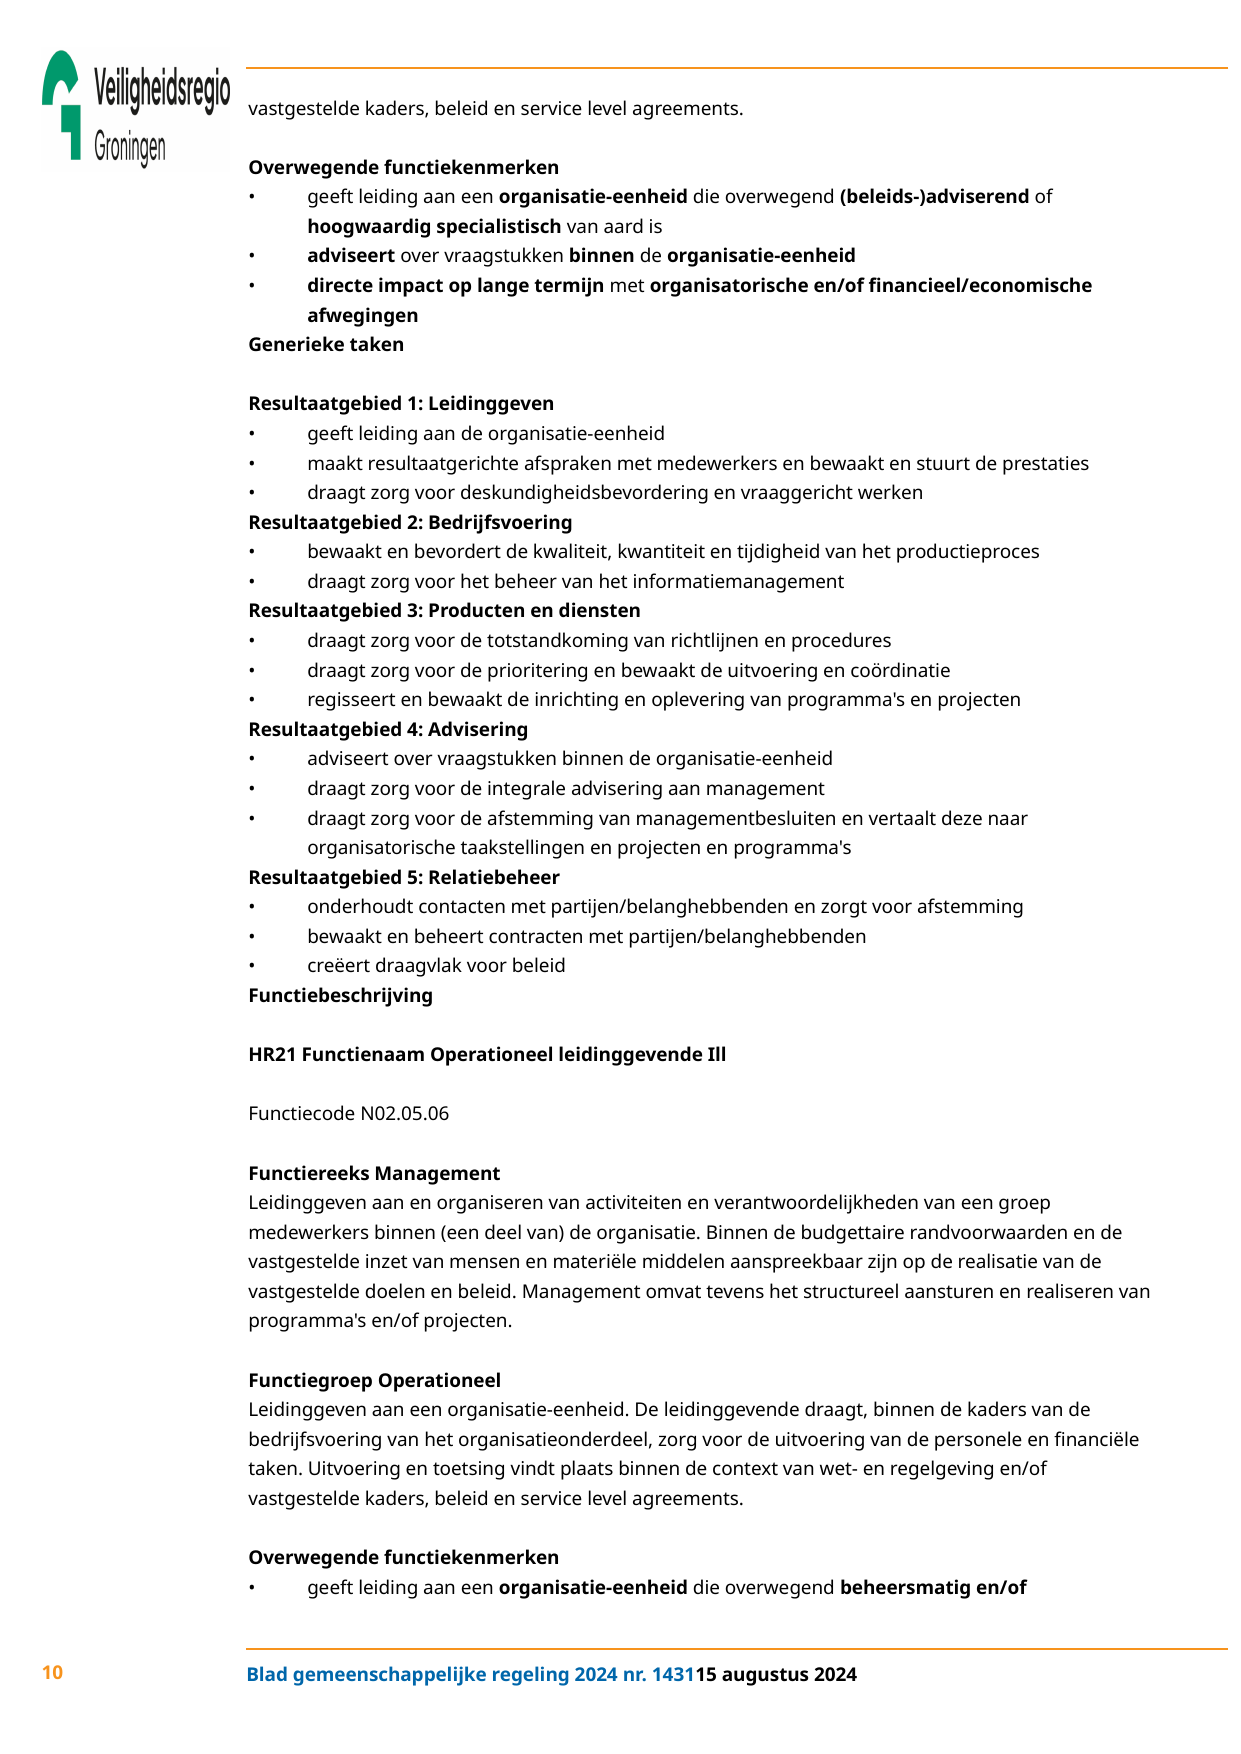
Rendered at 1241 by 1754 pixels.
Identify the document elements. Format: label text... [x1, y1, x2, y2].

text Functiebeschrijving [248, 982, 1152, 1008]
list geeft leiding aan de organisatie-eenheid [248, 420, 1152, 446]
list onderhoudt contacten met partijen/belanghebbenden en zorgt voor afstemming [248, 893, 1152, 919]
list bewaakt en bevordert de kwaliteit, kwantiteit en tijdigheid van het productieproces [248, 538, 1152, 564]
text Functiecode N02.05.06 [248, 1101, 1152, 1126]
list geeft leiding aan een organisatie-eenheid die overwegend (beleids-)adviserend of hoogwaardig specialistisch van aard is [248, 183, 1152, 239]
list maakt resultaatgerichte afspraken met medewerkers en bewaakt en stuurt de prestaties [248, 450, 1152, 476]
list adviseert over vraagstukken binnen de organisatie-eenheid [248, 243, 1152, 268]
text Overwegende functiekenmerken [248, 154, 1152, 180]
list draagt zorg voor de prioritering en bewaakt de uitvoering en coördinatie [248, 657, 1152, 683]
list geeft leiding aan een organisatie-eenheid die overwegend beheersmatig en/of [248, 1574, 1152, 1600]
text Resultaatgebied 1: Leidinggeven [248, 391, 1152, 416]
list draagt zorg voor deskundigheidsbevordering en vraaggericht werken [248, 479, 1152, 505]
text Resultaatgebied 4: Advisering [248, 716, 1152, 742]
text Leidinggeven aan een organisatie-eenheid. De leidinggevende draagt, binnen de kaders van de bedrijfsvoering van het organisatieonderdeel, zorg voor de uitvoering van de personele en financiële taken. Uitvoering en toetsing vindt plaats binnen de context van wet- en regelgeving en/of vastgestelde kaders, beleid en service level agreements. [248, 1396, 1152, 1511]
list regisseert en bewaakt de inrichting en oplevering van programma's en projecten [248, 686, 1152, 712]
list directe impact op lange termijn met organisatorische en/of financieel/economische afwegingen [248, 272, 1152, 328]
text Functiereeks Management [248, 1160, 1152, 1186]
list adviseert over vraagstukken binnen de organisatie-eenheid [248, 746, 1152, 771]
text Overwegende functiekenmerken [248, 1544, 1152, 1570]
text Resultaatgebied 2: Bedrijfsvoering [248, 509, 1152, 535]
text HR21 Functienaam Operationeel leidinggevende Ill [248, 1041, 1152, 1067]
text Functiegroep Operationeel [248, 1367, 1152, 1393]
list bewaakt en beheert contracten met partijen/belanghebbenden [248, 923, 1152, 949]
text Resultaatgebied 5: Relatiebeheer [248, 864, 1152, 890]
picture [41, 47, 231, 172]
list creëert draagvlak voor beleid [248, 953, 1152, 978]
list draagt zorg voor de integrale advisering aan management [248, 775, 1152, 801]
text Generieke taken [248, 331, 1152, 357]
text Leidinggeven aan en organiseren van activiteiten en verantwoordelijkheden van een groep medewerkers binnen (een deel van) de organisatie. Binnen de budgettaire randvoorwaarden en de vastgestelde inzet van mensen en materiële middelen aanspreekbaar zijn op de realisatie van de vastgestelde doelen en beleid. Management omvat tevens het structureel aansturen en realiseren van programma's en/of projecten. [248, 1189, 1152, 1333]
text vastgestelde kaders, beleid en service level agreements. [248, 95, 1152, 121]
list draagt zorg voor de afstemming van managementbesluiten en vertaalt deze naar organisatorische taakstellingen en projecten en programma's [248, 805, 1152, 860]
text Resultaatgebied 3: Producten en diensten [248, 598, 1152, 623]
list draagt zorg voor het beheer van het informatiemanagement [248, 568, 1152, 594]
list draagt zorg voor de totstandkoming van richtlijnen en procedures [248, 627, 1152, 653]
